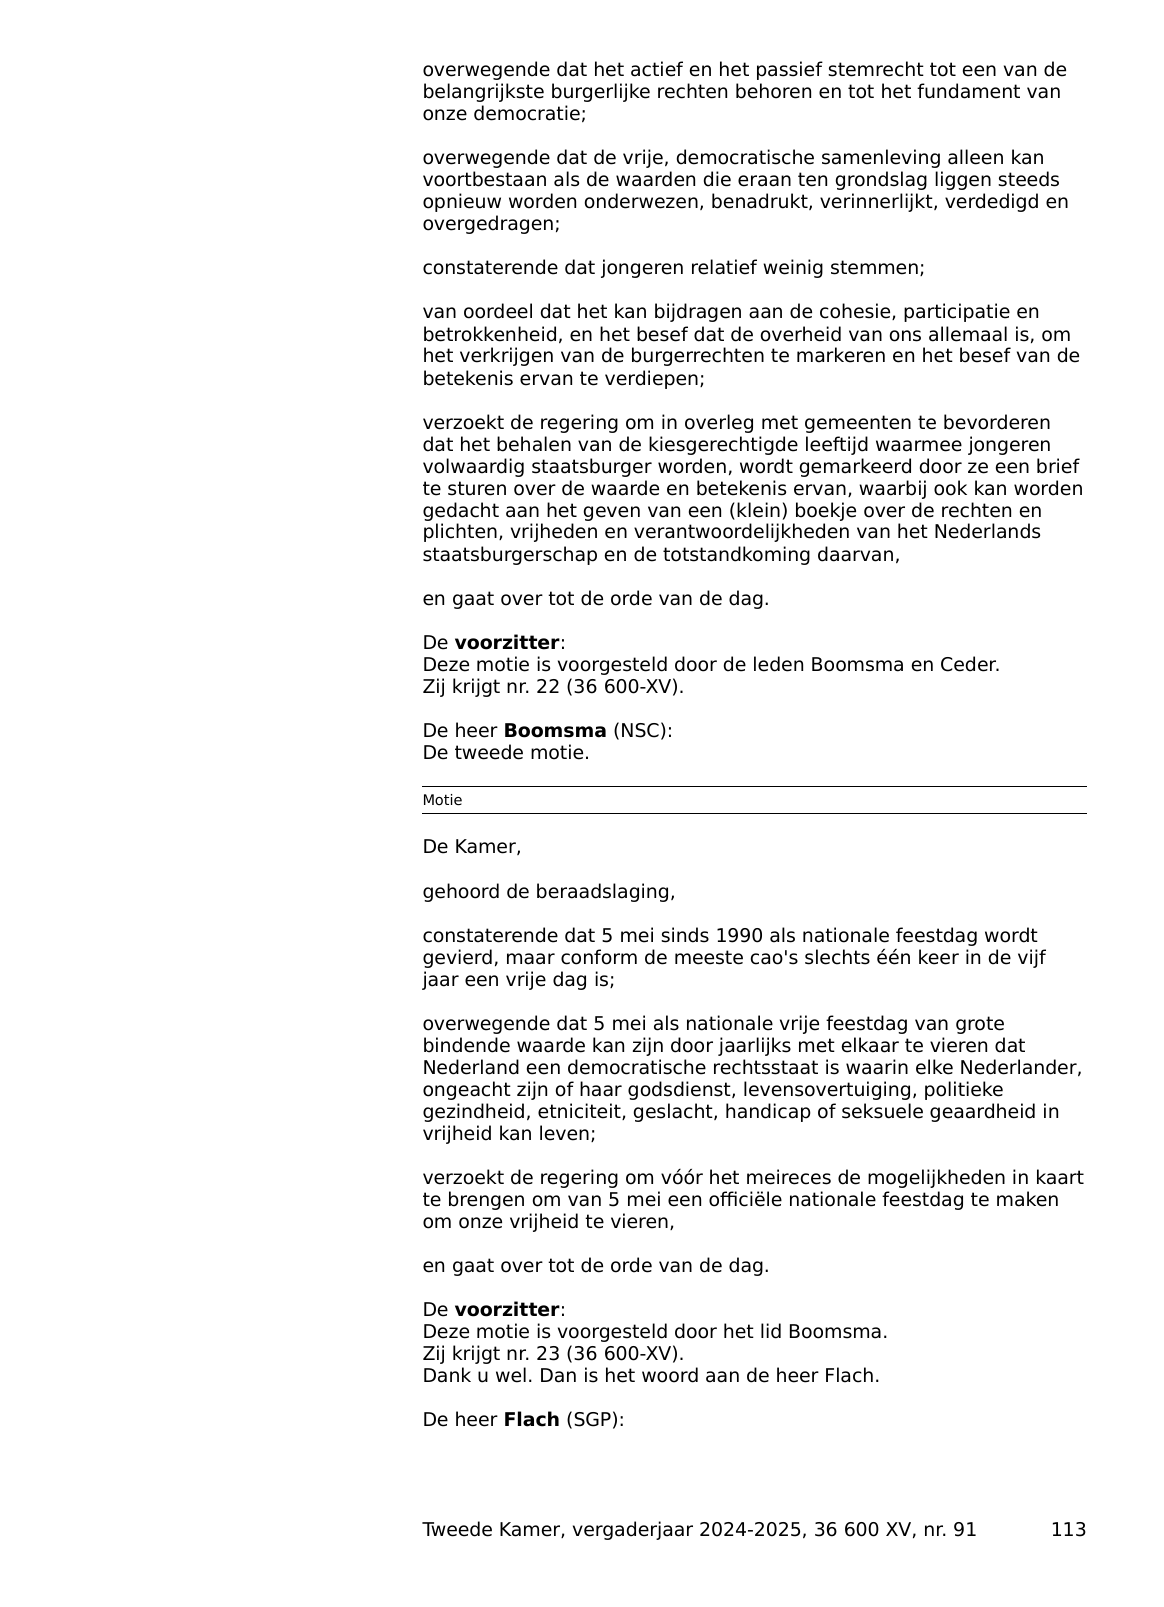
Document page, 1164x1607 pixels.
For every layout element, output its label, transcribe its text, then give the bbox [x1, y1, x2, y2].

text Zij krijgt nr. 22 (36 600-XV). [422, 676, 1087, 698]
text Deze motie is voorgesteld door de leden Boomsma en Ceder. [422, 654, 1087, 676]
text De heer Boomsma (NSC): [422, 720, 1087, 742]
text overwegende dat het actief en het passief stemrecht tot een van de belangrijkste burgerlijke rechten behoren en tot het fundament van onze democratie; [422, 59, 1087, 125]
text van oordeel dat het kan bijdragen aan de cohesie, participatie en betrokkenheid, en het besef dat de overheid van ons allemaal is, om het verkrijgen van de burgerrechten te markeren en het besef van de betekenis ervan te verdiepen; [422, 301, 1087, 389]
text Deze motie is voorgesteld door het lid Boomsma. [422, 1321, 1087, 1343]
text De voorzitter: [422, 1299, 1087, 1321]
text De tweede motie. [422, 742, 1087, 764]
text De heer Flach (SGP): [422, 1409, 1087, 1431]
text en gaat over tot de orde van de dag. [422, 588, 1087, 609]
text Dank u wel. Dan is het woord aan de heer Flach. [422, 1365, 1087, 1387]
table_header Motie [422, 787, 1087, 813]
text constaterende dat jongeren relatief weinig stemmen; [422, 257, 1087, 279]
text verzoekt de regering om vóór het meireces de mogelijkheden in kaart te brengen om van 5 mei een officiële nationale feestdag te maken om onze vrijheid te vieren, [422, 1167, 1087, 1233]
text constaterende dat 5 mei sinds 1990 als nationale feestdag wordt gevierd, maar conform de meeste cao's slechts één keer in de vijf jaar een vrije dag is; [422, 925, 1087, 991]
text De voorzitter: [422, 632, 1087, 654]
text verzoekt de regering om in overleg met gemeenten te bevorderen dat het behalen van de kiesgerechtigde leeftijd waarmee jongeren volwaardig staatsburger worden, wordt gemarkeerd door ze een brief te sturen over de waarde en betekenis ervan, waarbij ook kan worden gedacht aan het geven van een (klein) boekje over de rechten en plichten, vrijheden en verantwoordelijkheden van het Nederlands staatsburgerschap en de totstandkoming daarvan, [422, 412, 1087, 565]
text overwegende dat de vrije, democratische samenleving alleen kan voortbestaan als de waarden die eraan ten grondslag liggen steeds opnieuw worden onderwezen, benadrukt, verinnerlijkt, verdedigd en overgedragen; [422, 147, 1087, 235]
text De Kamer, [422, 836, 1087, 858]
text Zij krijgt nr. 23 (36 600-XV). [422, 1343, 1087, 1365]
text gehoord de beraadslaging, [422, 881, 1087, 902]
text overwegende dat 5 mei als nationale vrije feestdag van grote bindende waarde kan zijn door jaarlijks met elkaar te vieren dat Nederland een democratische rechtsstaat is waarin elke Nederlander, ongeacht zijn of haar godsdienst, levensovertuiging, politieke gezindheid, etniciteit, geslacht, handicap of seksuele geaardheid in vrijheid kan leven; [422, 1013, 1087, 1145]
text en gaat over tot de orde van de dag. [422, 1255, 1087, 1277]
